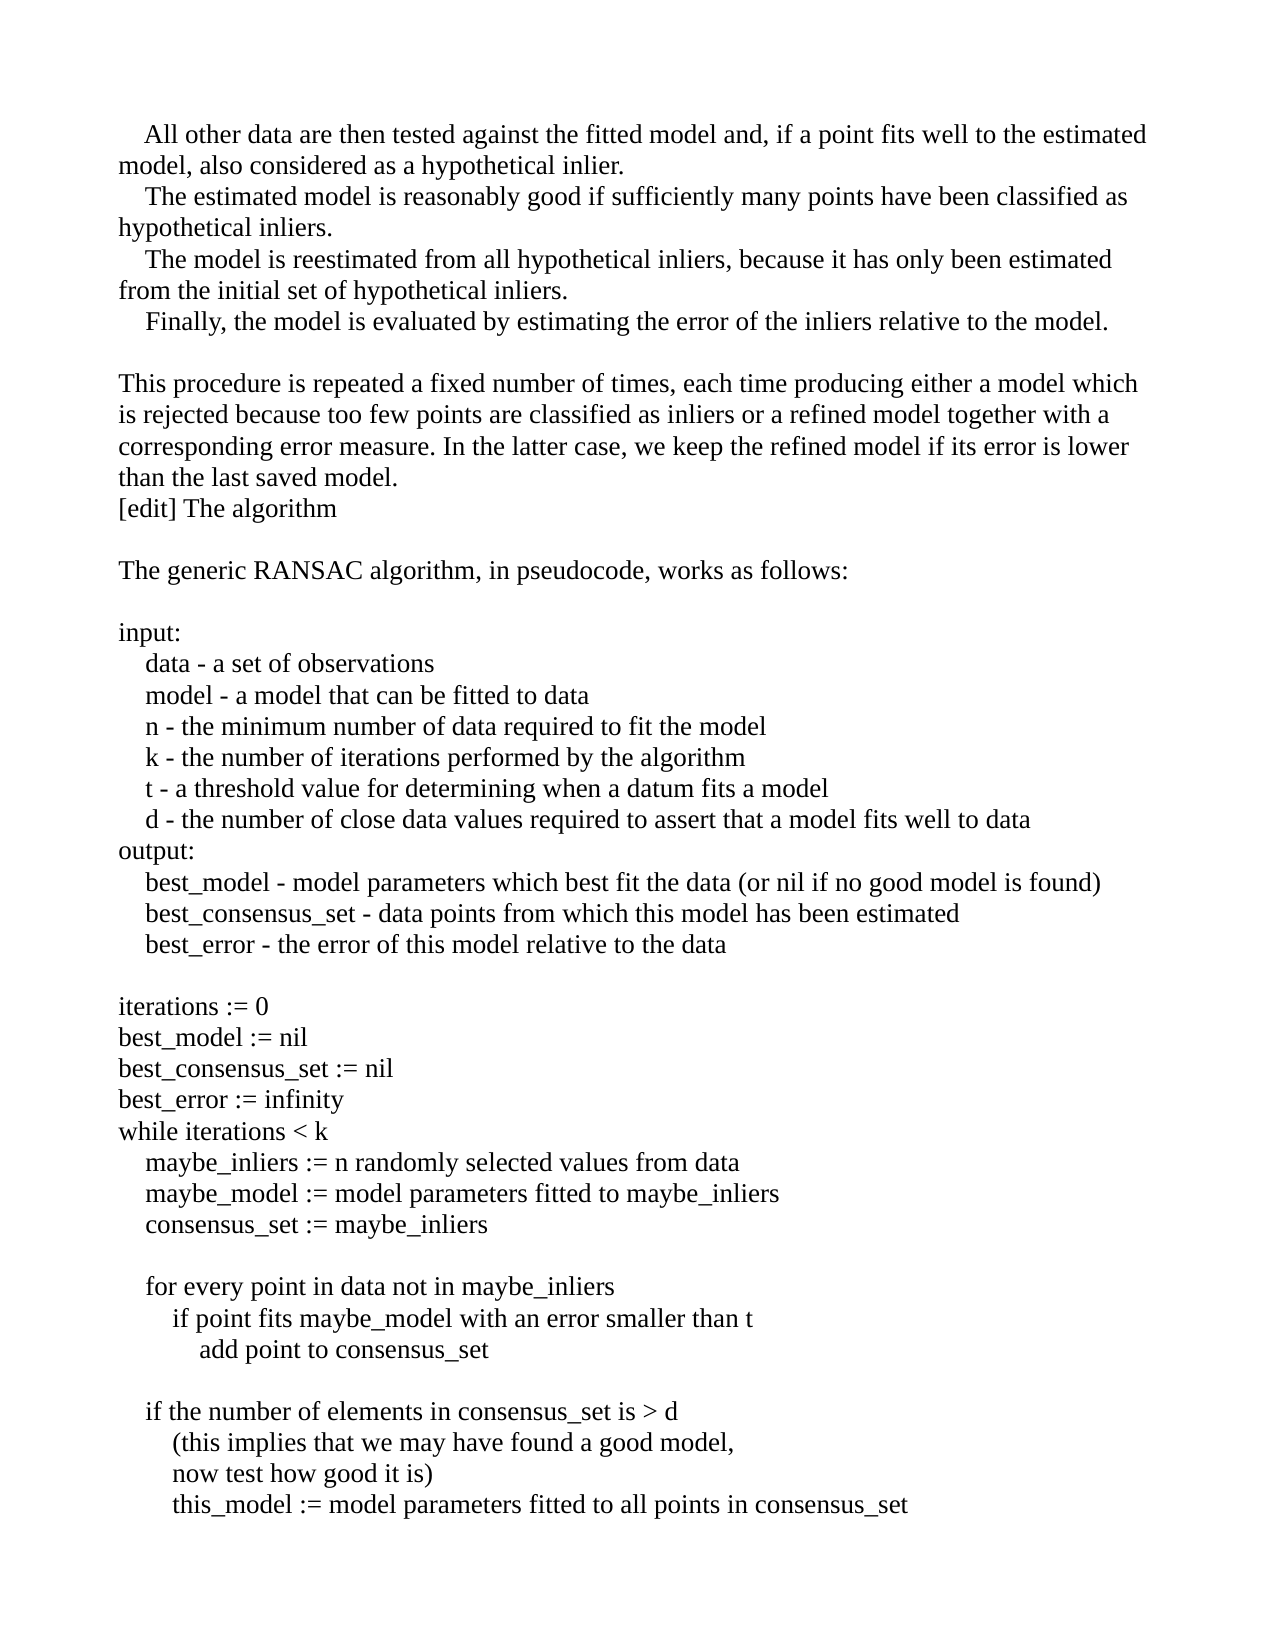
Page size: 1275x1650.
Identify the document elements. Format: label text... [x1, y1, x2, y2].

text iterations := 0 [118, 990, 1157, 1021]
text n - the minimum number of data required to fit the model [118, 710, 1157, 741]
text The generic RANSAC algorithm, in pseudocode, works as follows: [118, 554, 1157, 585]
text best_error - the error of this model relative to the data [118, 928, 1157, 959]
text now test how good it is) [118, 1457, 1157, 1488]
text best_model - model parameters which best fit the data (or nil if no good model is found) [118, 866, 1157, 897]
text best_model := nil [118, 1021, 1157, 1052]
text consensus_set := maybe_inliers [118, 1208, 1157, 1239]
text All other data are then tested against the fitted model and, if a point fits well to the estimated model, also considered as a hypothetical inlier. [118, 118, 1157, 180]
text Finally, the model is evaluated by estimating the error of the inliers relative to the model. [118, 305, 1157, 336]
text add point to consensus_set [118, 1333, 1157, 1364]
text model - a model that can be fitted to data [118, 679, 1157, 710]
text this_model := model parameters fitted to all points in consensus_set [118, 1488, 1157, 1520]
text The estimated model is reasonably good if sufficiently many points have been classified as hypothetical inliers. [118, 180, 1157, 243]
text best_consensus_set := nil [118, 1052, 1157, 1084]
text k - the number of iterations performed by the algorithm [118, 741, 1157, 772]
text maybe_model := model parameters fitted to maybe_inliers [118, 1177, 1157, 1208]
text for every point in data not in maybe_inliers [118, 1271, 1157, 1302]
text input: [118, 616, 1157, 648]
text [edit] The algorithm [118, 492, 1157, 523]
text best_error := infinity [118, 1084, 1157, 1115]
text if the number of elements in consensus_set is > d [118, 1395, 1157, 1426]
text d - the number of close data values required to assert that a model fits well to data [118, 803, 1157, 834]
text while iterations < k [118, 1115, 1157, 1146]
text (this implies that we may have found a good model, [118, 1426, 1157, 1457]
text maybe_inliers := n randomly selected values from data [118, 1146, 1157, 1177]
text data - a set of observations [118, 648, 1157, 679]
text This procedure is repeated a fixed number of times, each time producing either a model which is rejected because too few points are classified as inliers or a refined model together with a corresponding error measure. In the latter case, we keep the refined model if its error is lower than the last saved model. [118, 367, 1157, 492]
text The model is reestimated from all hypothetical inliers, because it has only been estimated from the initial set of hypothetical inliers. [118, 243, 1157, 305]
text best_consensus_set - data points from which this model has been estimated [118, 897, 1157, 928]
text t - a threshold value for determining when a datum fits a model [118, 772, 1157, 803]
text output: [118, 834, 1157, 866]
text if point fits maybe_model with an error smaller than t [118, 1302, 1157, 1333]
